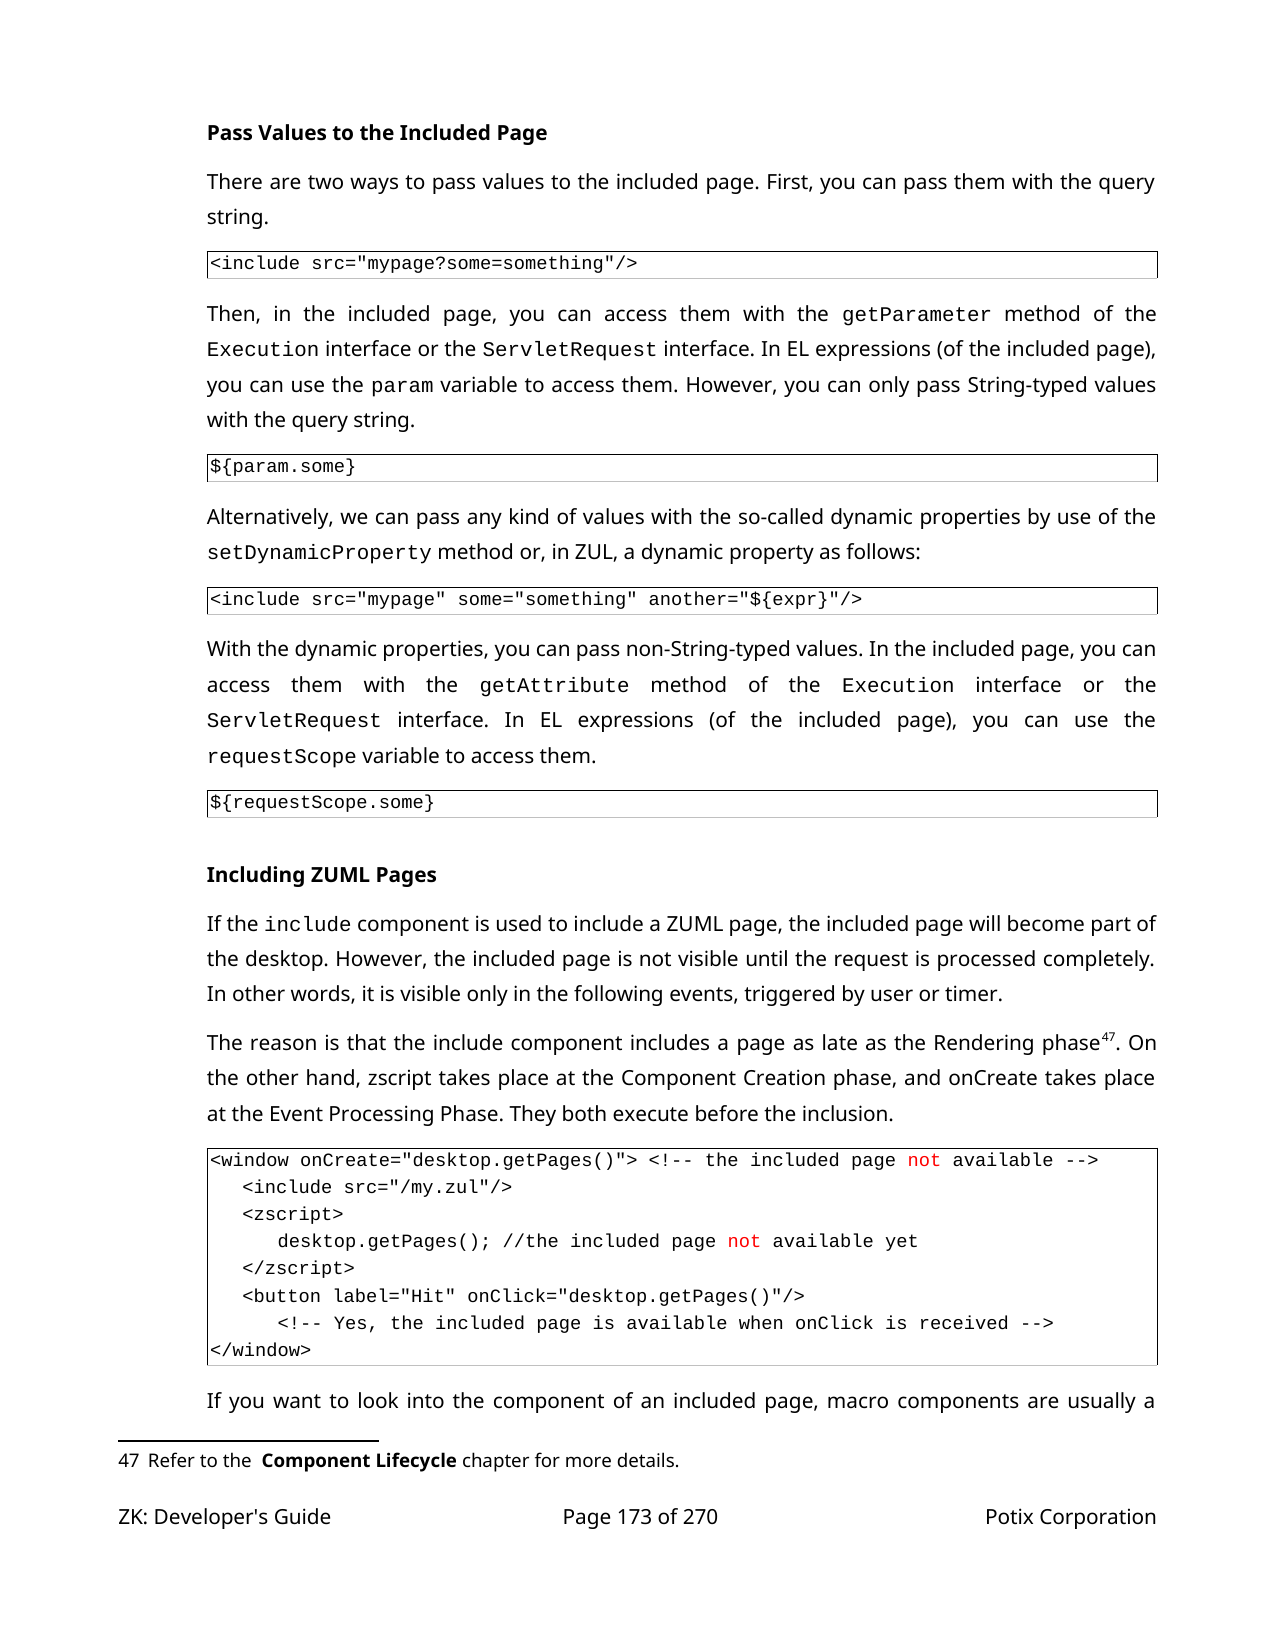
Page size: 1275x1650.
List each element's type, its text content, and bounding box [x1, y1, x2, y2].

text With the dynamic properties, you can pass non-String-typed values. In the included page, you can access them with the getAttribute method of the Execution interface or the ServletRequest interface. In EL expressions (of the included page), you can use the requestScope variable to access them. [207, 634, 1157, 769]
subtitle Including ZUML Pages [207, 860, 1157, 888]
text <!-- Yes, the included page is available when onClick is received --> [208, 1311, 1157, 1335]
text If the include component is used to include a ZUML page, the included page will become part of the desktop. However, the included page is not visible until the request is processed completely. In other words, it is visible only in the following events, triggered by user or timer. [207, 909, 1157, 1008]
text </zscript> [208, 1256, 1157, 1281]
text If you want to look into the component of an included page, macro components are usually a [207, 1386, 1157, 1414]
text <button label="Hit" onClick="desktop.getPages()"/> [208, 1283, 1157, 1308]
text </window> [208, 1338, 1157, 1365]
text Then, in the included page, you can access them with the getParameter method of the Execution interface or the ServletRequest interface. In EL expressions (of the included page), you can use the param variable to access them. However, you can only pass String-typed values with the query string. [207, 299, 1157, 434]
text <window onCreate="desktop.getPages()"> <!-- the included page not available --> [208, 1149, 1157, 1172]
text Refer to the Component Lifecycle chapter for more details. [118, 1447, 1157, 1473]
text The reason is that the include component includes a page as late as the Rendering phase. On the other hand, zscript takes place at the Component Creation phase, and onCreate takes place at the Event Processing Phase. They both execute before the inclusion. [207, 1028, 1157, 1127]
text Alternatively, we can pass any kind of values with the so-called dynamic properties by use of the setDynamicProperty method or, in ZUL, a dynamic property as follows: [207, 502, 1157, 566]
text <include src="mypage?some=something"/> [208, 252, 1157, 278]
text ${requestScope.some} [208, 791, 1157, 817]
text <zscript> [208, 1202, 1157, 1226]
text <include src="mypage" some="something" another="${expr}"/> [208, 588, 1157, 614]
subtitle Pass Values to the Included Page [207, 118, 1157, 146]
text ${param.some} [208, 455, 1157, 481]
text desktop.getPages(); //the included page not available yet [208, 1229, 1157, 1253]
text <include src="/my.zul"/> [208, 1175, 1157, 1199]
text There are two ways to pass values to the included page. First, you can pass them with the query string. [207, 167, 1157, 230]
